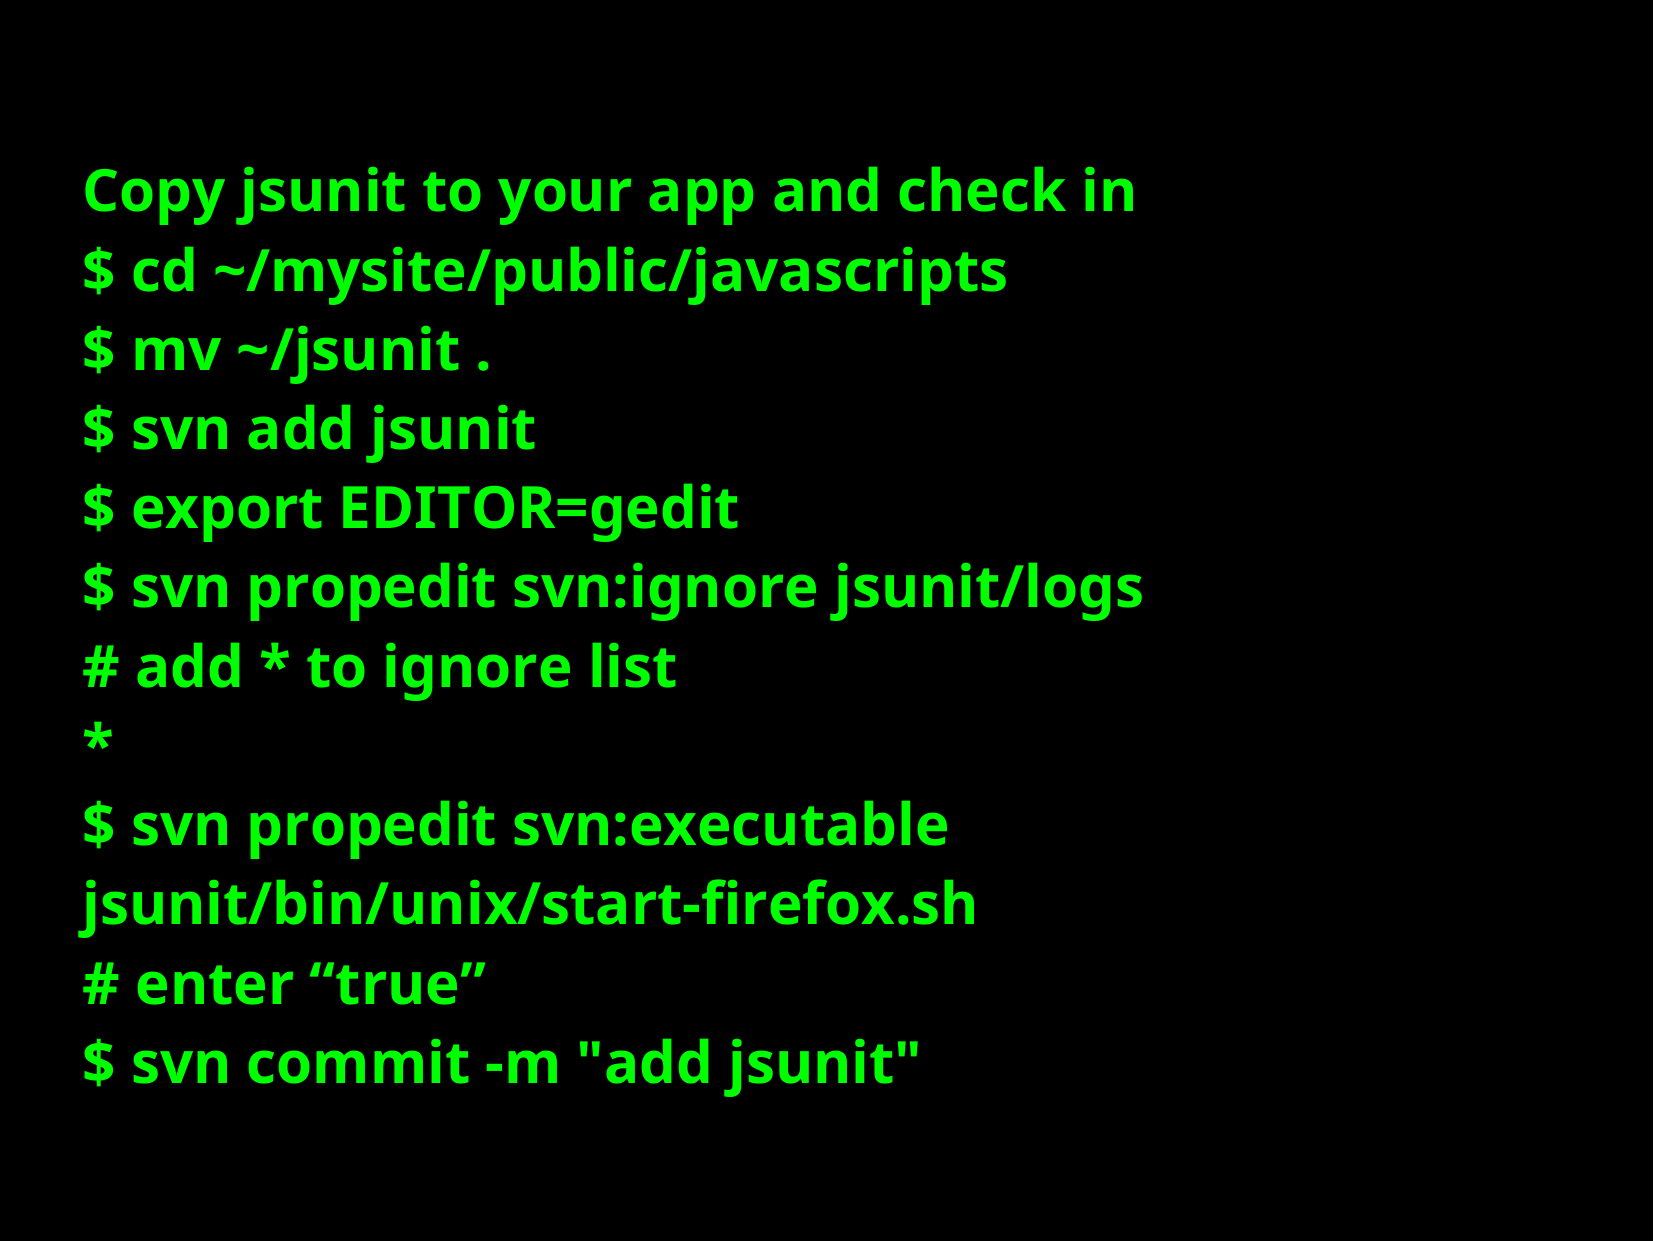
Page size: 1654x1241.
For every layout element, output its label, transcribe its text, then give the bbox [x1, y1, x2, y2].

title Copy jsunit to your app and check in $ cd ~/mysite/public/javascripts $ mv ~/jsunit . $ svn add jsunit $ export EDITOR=gedit $ svn propedit svn:ignore jsunit/logs # add * to ignore list * $ svn propedit svn:executable jsunit/bin/unix/start-firefox.sh # enter “true” $ svn commit -m "add jsunit" [82, 49, 1571, 1201]
